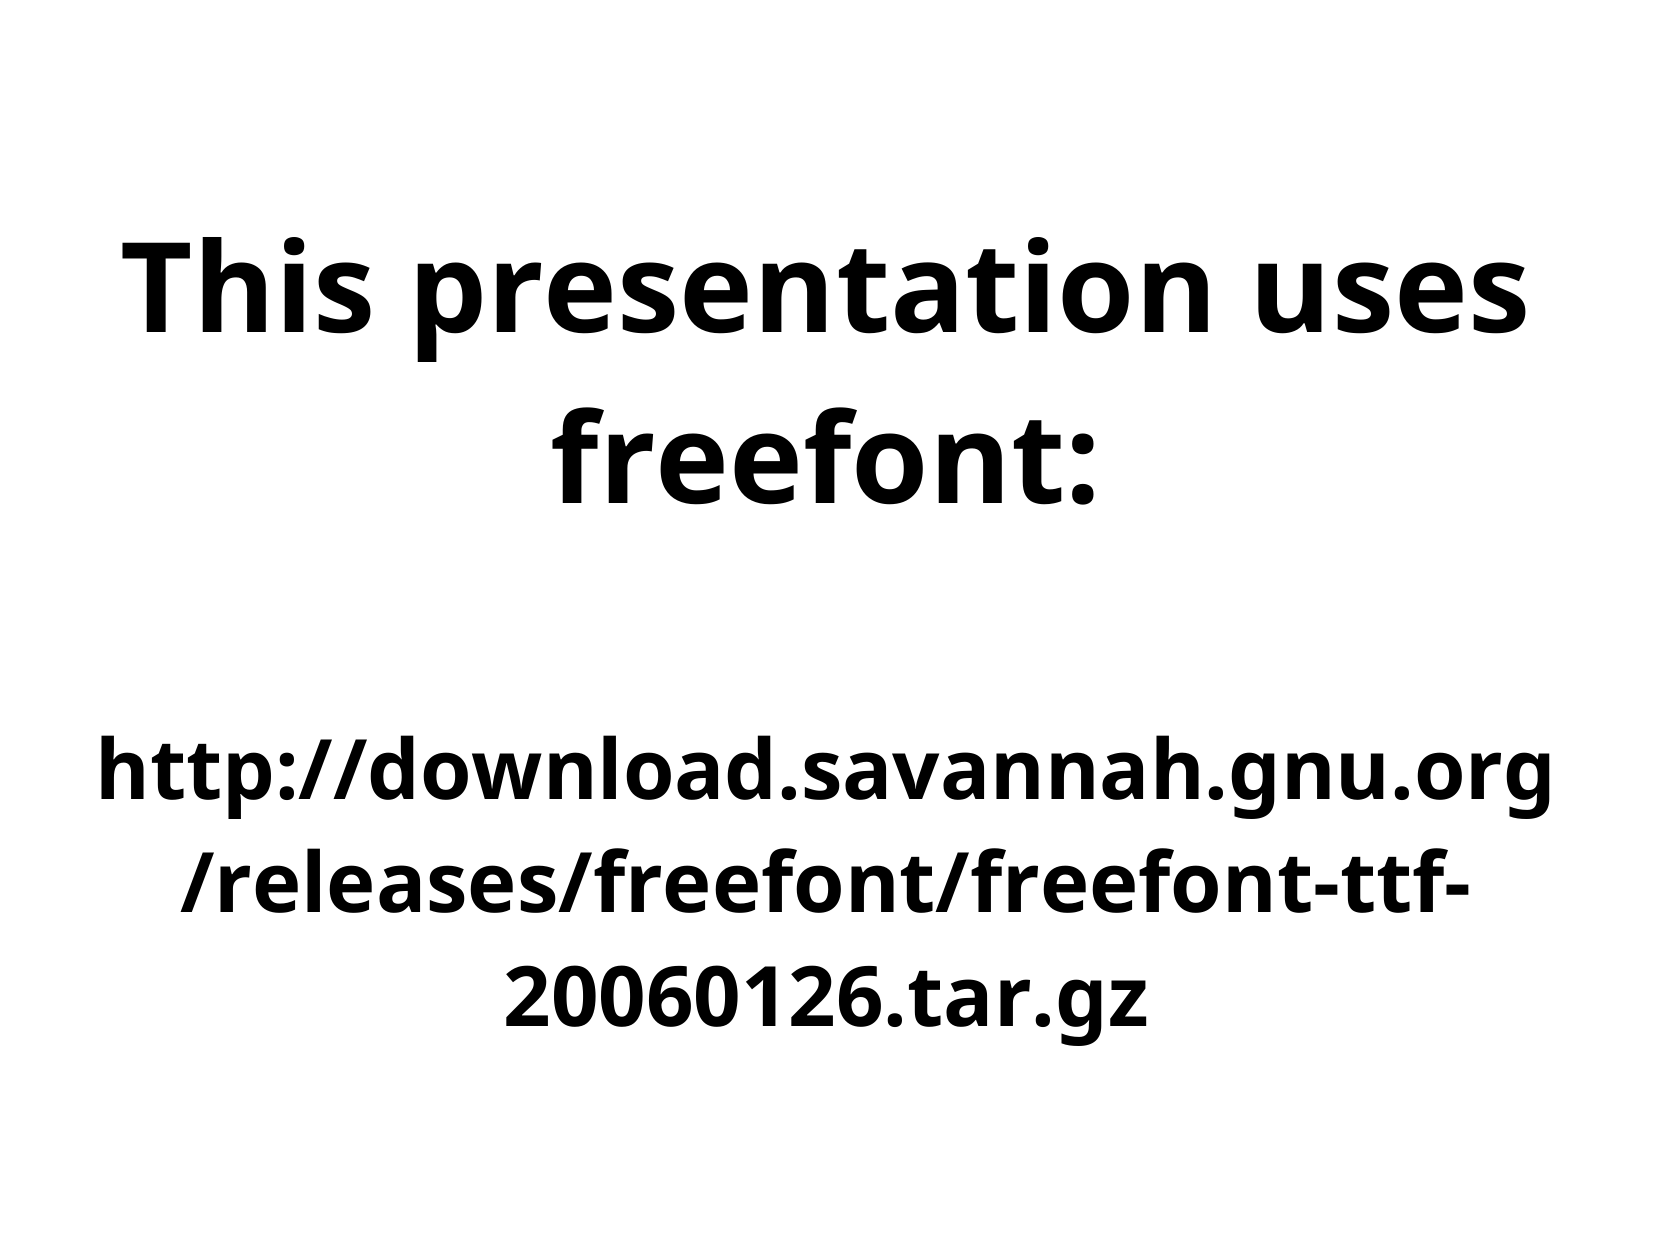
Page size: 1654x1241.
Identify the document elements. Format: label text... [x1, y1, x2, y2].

title This presentation uses freefont: http://download.savannah.gnu.org/releases/freefont/freefont-ttf-20060126.tar.gz [82, 49, 1571, 1201]
